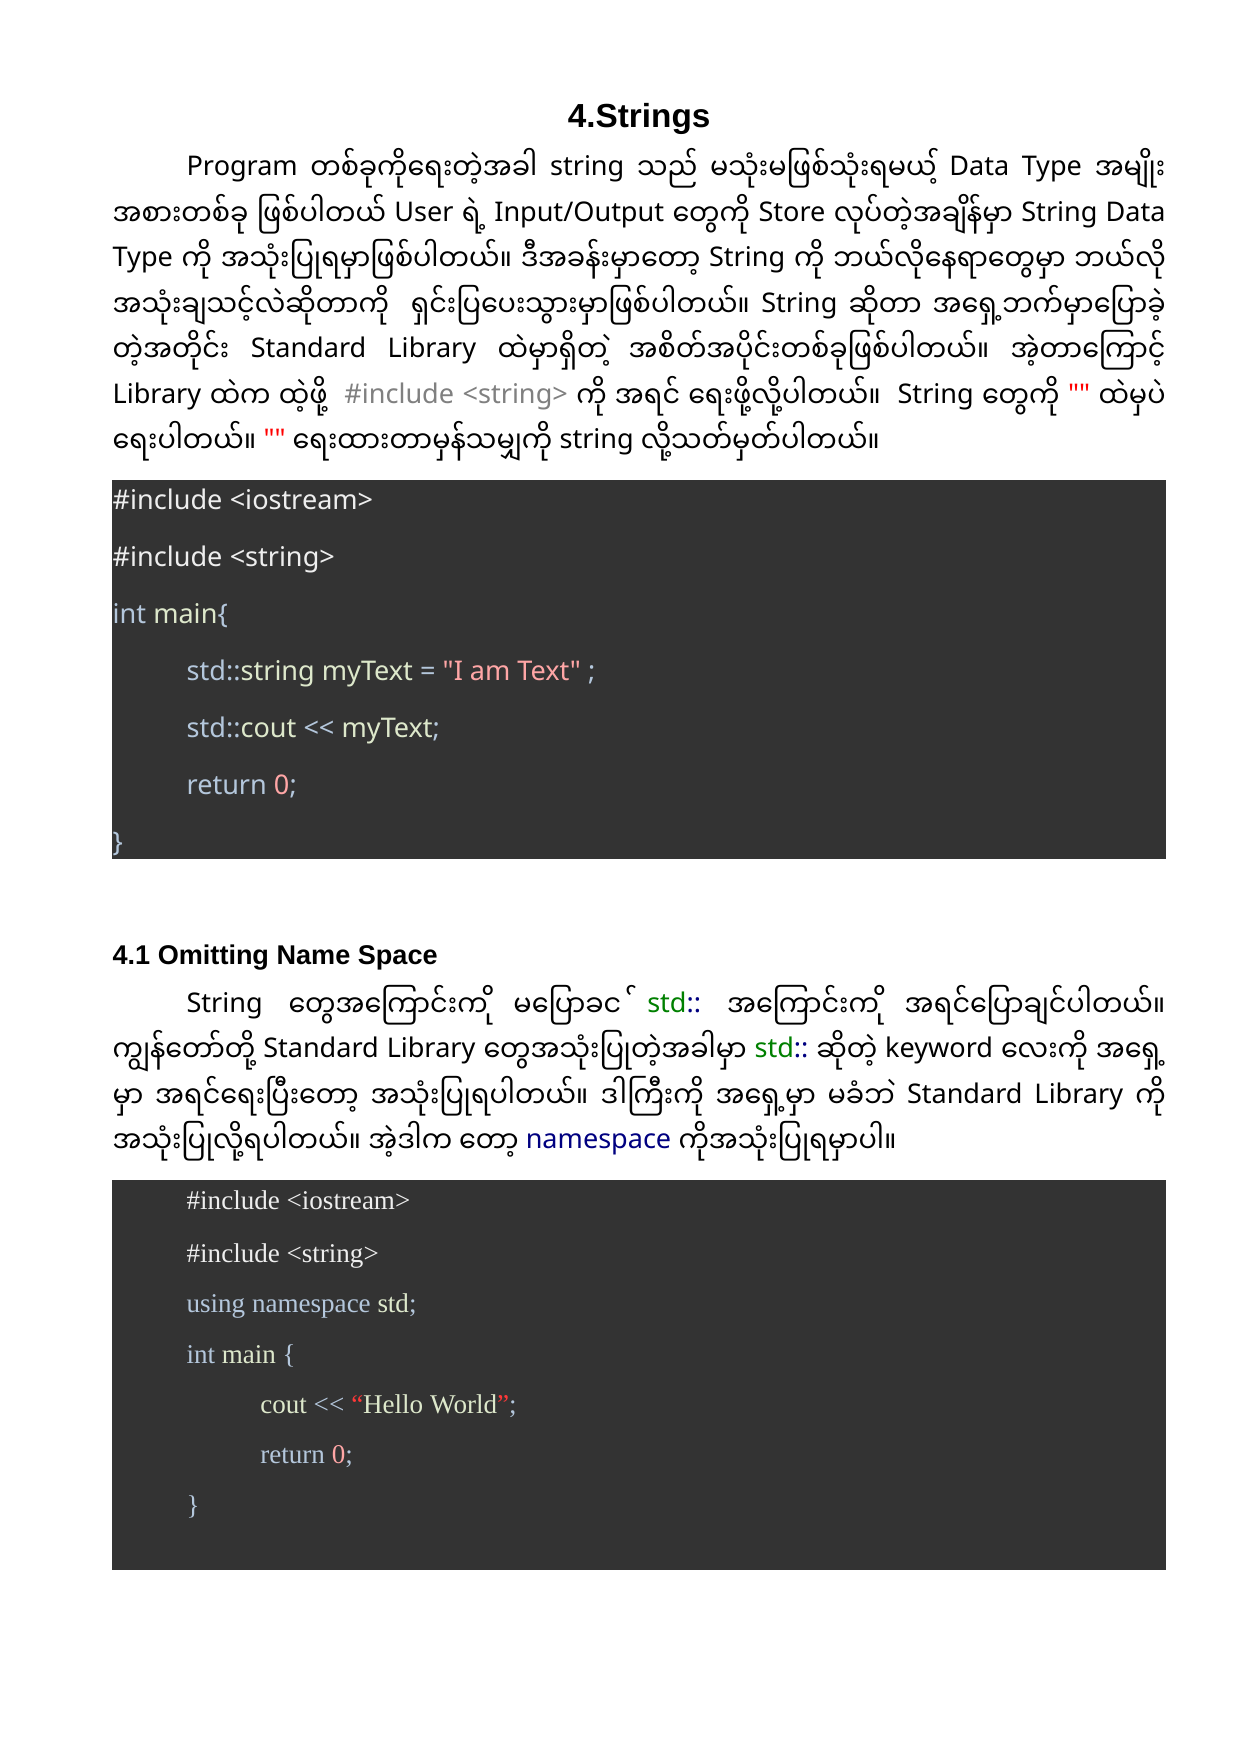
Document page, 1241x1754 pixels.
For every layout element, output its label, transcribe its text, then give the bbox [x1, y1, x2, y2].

text } [112, 1489, 1166, 1520]
text return 0; [112, 765, 1166, 802]
text #include <iostream> [112, 1180, 1166, 1217]
text using namespace std; [112, 1287, 1166, 1319]
text int main { [112, 1338, 1166, 1369]
text #include <string> [112, 537, 1166, 574]
text #include <iostream> [112, 480, 1166, 517]
text Program တစ်ခုကိုရေးတဲ့အခါ string သည် မသုံးမဖြစ်သုံးရမယ့် Data Type အမျိုးအစားတစ်ခု ဖြစ်ပါတယ် User ရဲ့ Input/Output တွေကို Store လုပ်တဲ့အချိန်မှာ String Data Type ကို အသုံးပြုရမှာဖြစ်ပါတယ်။ ဒီအခန်းမှာတော့ String ကို ဘယ်လိုနေရာတွေမှာ ဘယ်လိုအသုံးချသင့်လဲဆိုတာကို ရှင်းပြပေးသွားမှာဖြစ်ပါတယ်။ String ဆိုတာ အရှေ့ဘက်မှာပြောခဲ့တဲ့အတိုင်း Standard Library ထဲမှာရှိတဲ့ အစိတ်အပိုင်းတစ်ခုဖြစ်ပါတယ်။ အဲ့တာကြောင့် Library ထဲက ထဲ့ဖို့ #include <string> ကို အရင် ရေးဖို့လို့ပါတယ်။ String တွေကို "" ထဲမှပဲ ရေးပါတယ်။ "" ရေးထားတာမှန်သမျှကို string လို့သတ်မှတ်ပါတယ်။ [112, 147, 1166, 460]
text String တွေအကြောင်းကို မပြောခင် std:: အကြောင်းကို အရင်ပြောချင်ပါတယ်။ ကျွန်တော်တို့ Standard Library တွေအသုံးပြုတဲ့အခါမှာ std:: ဆိုတဲ့ keyword လေးကို အရှေ့မှာ အရင်ရေးပြီးတော့ အသုံးပြုရပါတယ်။ ဒါကြီးကို အရှေ့မှာ မခံဘဲ Standard Library ကို အသုံးပြုလို့ရပါတယ်။ အဲ့ဒါက တော့ namespace ကိုအသုံးပြုရမှာပါ။ [112, 983, 1166, 1160]
text int main{ [112, 594, 1166, 631]
text std::string myText = "I am Text" ; [112, 651, 1166, 688]
text cout << “Hello World”; [112, 1388, 1166, 1419]
text return 0; [112, 1438, 1166, 1469]
subtitle 4.1 Omitting Name Space [112, 939, 1166, 971]
text std::cout << myText; [112, 708, 1166, 745]
subtitle 4.Strings [112, 96, 1166, 134]
text } [112, 822, 1166, 859]
text #include <string> [112, 1237, 1166, 1268]
